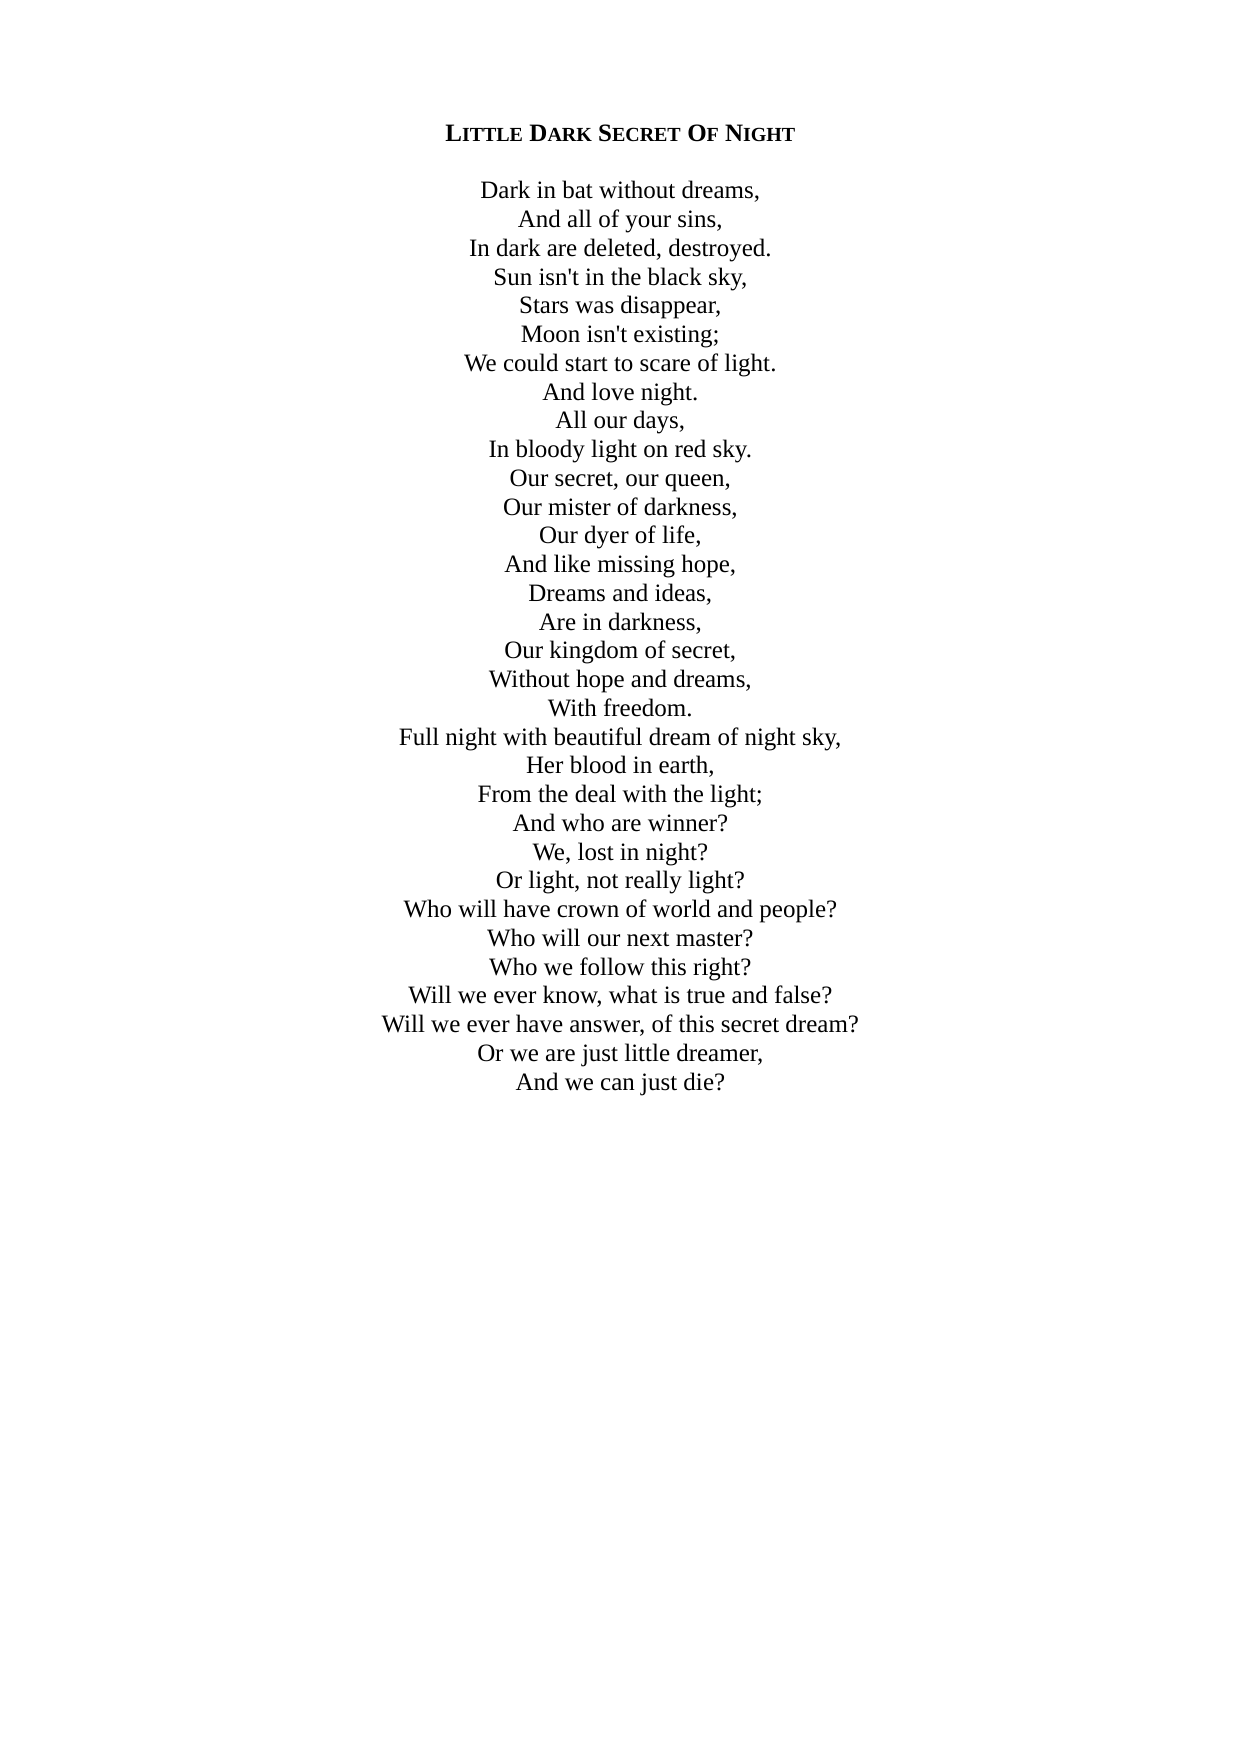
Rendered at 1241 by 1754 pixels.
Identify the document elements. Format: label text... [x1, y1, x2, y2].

text Will we ever know, what is true and false? [118, 981, 1122, 1009]
text Who will have crown of world and people? [118, 894, 1122, 923]
text Dreams and ideas, [118, 578, 1122, 607]
text Who will our next master? [118, 923, 1122, 952]
text Dark in bat without dreams, [118, 176, 1122, 204]
text And love night. [118, 377, 1122, 406]
text Little Dark Secret Of Night [118, 118, 1122, 147]
text From the deal with the light; [118, 779, 1122, 808]
text All our days, [118, 406, 1122, 434]
text Will we ever have answer, of this secret dream? [118, 1009, 1122, 1038]
text Without hope and dreams, [118, 664, 1122, 693]
text And all of your sins, [118, 204, 1122, 233]
text Stars was disappear, [118, 291, 1122, 319]
text Moon isn't existing; [118, 319, 1122, 348]
text And who are winner? [118, 808, 1122, 837]
text In bloody light on red sky. [118, 434, 1122, 463]
text Are in darkness, [118, 607, 1122, 636]
text Our kingdom of secret, [118, 636, 1122, 664]
text Her blood in earth, [118, 751, 1122, 779]
text Our mister of darkness, [118, 492, 1122, 521]
text In dark are deleted, destroyed. [118, 233, 1122, 262]
text Full night with beautiful dream of night sky, [118, 722, 1122, 751]
text Or light, not really light? [118, 866, 1122, 894]
text Who we follow this right? [118, 952, 1122, 981]
text We, lost in night? [118, 837, 1122, 866]
text And we can just die? [118, 1067, 1122, 1096]
text We could start to scare of light. [118, 348, 1122, 377]
text Our dyer of life, [118, 521, 1122, 549]
text Sun isn't in the black sky, [118, 262, 1122, 291]
text Or we are just little dreamer, [118, 1038, 1122, 1067]
text Our secret, our queen, [118, 463, 1122, 492]
text With freedom. [118, 693, 1122, 722]
text And like missing hope, [118, 549, 1122, 578]
